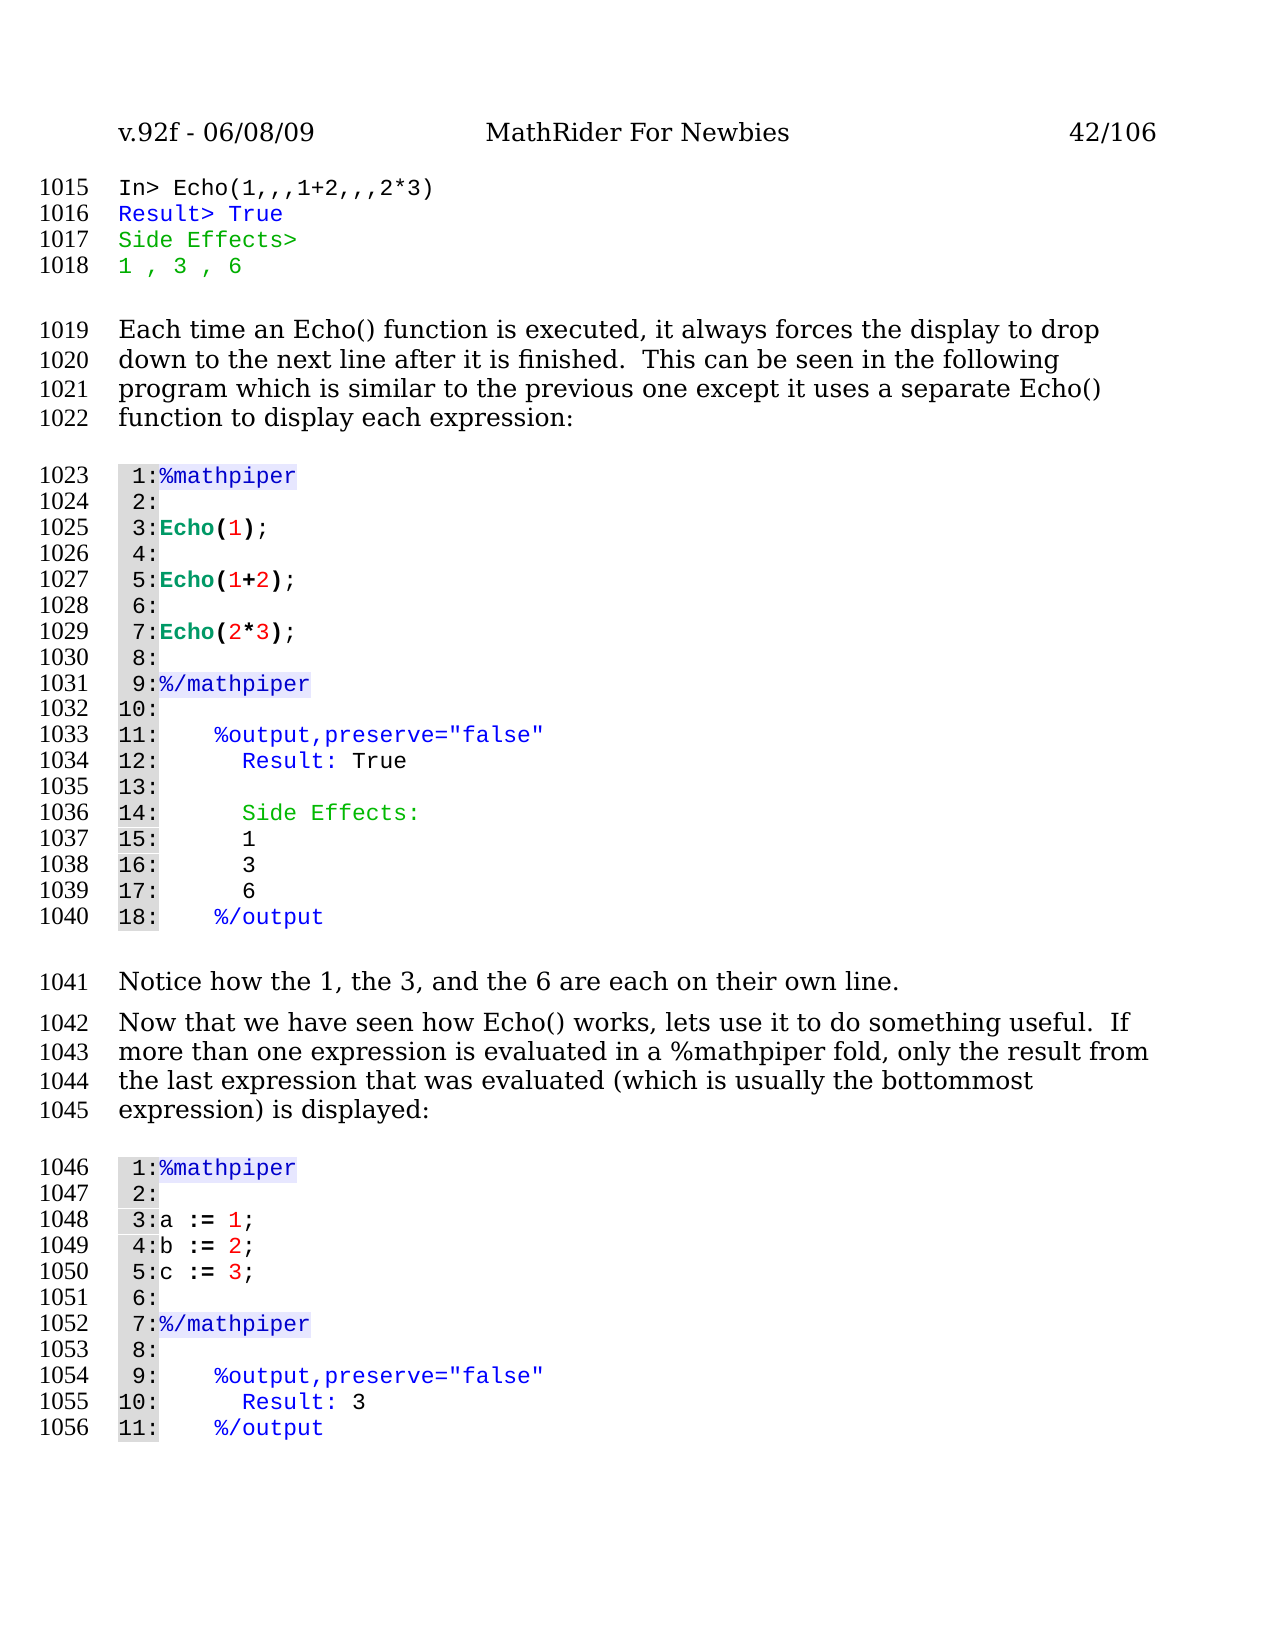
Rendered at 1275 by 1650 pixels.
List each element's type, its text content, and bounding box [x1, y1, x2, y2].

text 4:b := 2; [118, 1234, 1157, 1260]
text 9:%/mathpiper [118, 672, 1157, 698]
text 4: [118, 542, 1157, 568]
text 16: 3 [118, 853, 1157, 879]
text 8: [118, 1338, 1157, 1364]
text 17: 6 [118, 879, 1157, 905]
text 5:Echo(1+2); [118, 568, 1157, 594]
text 3:a := 1; [118, 1208, 1157, 1234]
text 7:Echo(2*3); [118, 620, 1157, 646]
text 1 , 3 , 6 [118, 254, 1157, 281]
text 18: %/output [118, 905, 1157, 931]
text 11: %output,preserve="false" [118, 724, 1157, 750]
text Result> True [118, 203, 1157, 229]
text 12: Result: True [118, 750, 1157, 776]
text 2: [118, 490, 1157, 516]
text 7:%/mathpiper [118, 1312, 1157, 1338]
text 8: [118, 646, 1157, 672]
text 10: Result: 3 [118, 1390, 1157, 1416]
text 13: [118, 776, 1157, 802]
text 1:%mathpiper [118, 464, 1157, 490]
text 14: Side Effects: [118, 802, 1157, 827]
text 2: [118, 1183, 1157, 1208]
text 6: [118, 1286, 1157, 1312]
text Side Effects> [118, 229, 1157, 254]
text 1:%mathpiper [118, 1157, 1157, 1183]
text Now that we have seen how Echo() works, lets use it to do something useful. If more than one expression is evaluated in a %mathpiper fold, only the result from the last expression that was evaluated (which is usually the bottommost expression) is displayed: [118, 1008, 1157, 1125]
text 9: %output,preserve="false" [118, 1364, 1157, 1390]
text Notice how the 1, the 3, and the 6 are each on their own line. [118, 967, 1157, 996]
text Each time an Echo() function is executed, it always forces the display to drop down to the next line after it is finished. This can be seen in the following program which is similar to the previous one except it uses a separate Echo() function to display each expression: [118, 316, 1157, 432]
text In> Echo(1,,,1+2,,,2*3) [118, 177, 1157, 203]
text 5:c := 3; [118, 1260, 1157, 1286]
text 11: %/output [118, 1416, 1157, 1442]
text 10: [118, 698, 1157, 724]
text 15: 1 [118, 827, 1157, 853]
text 6: [118, 594, 1157, 620]
text 3:Echo(1); [118, 516, 1157, 542]
